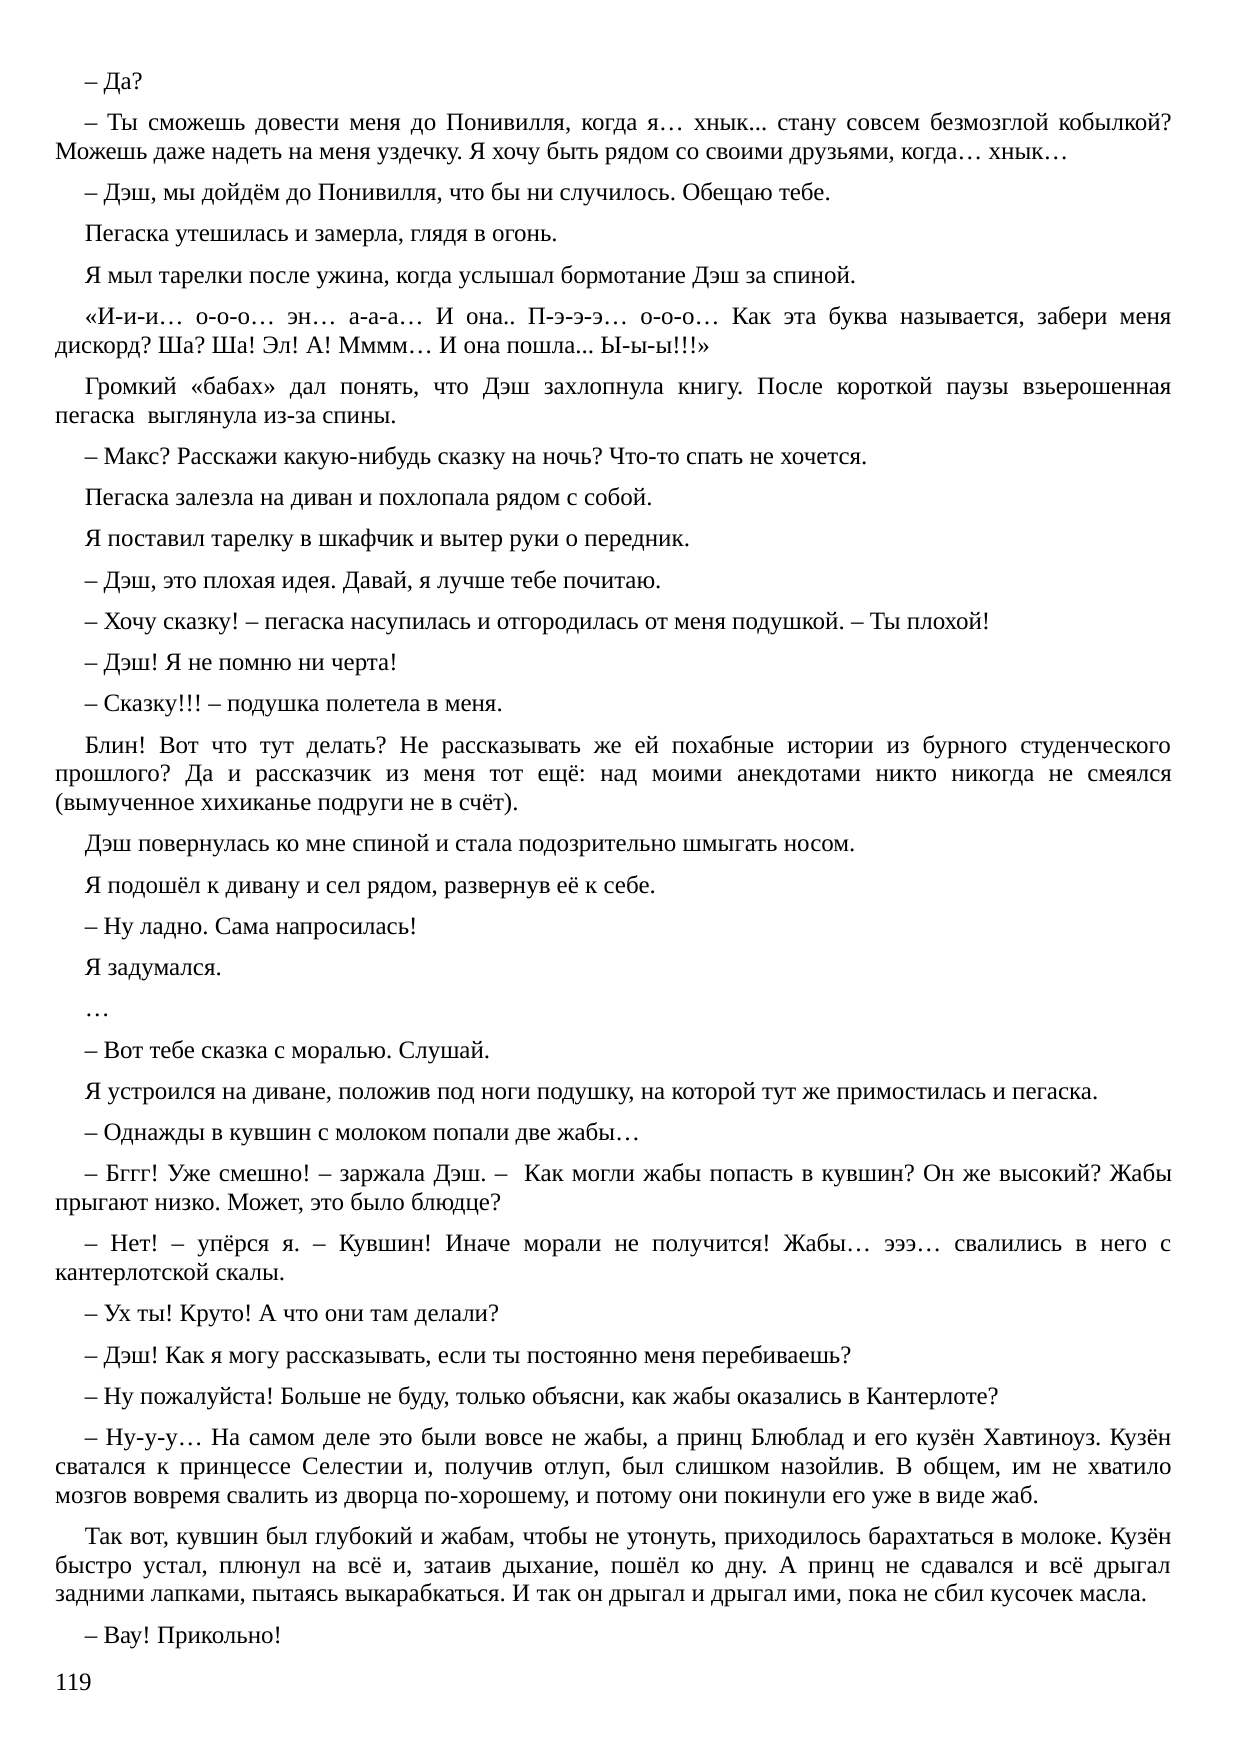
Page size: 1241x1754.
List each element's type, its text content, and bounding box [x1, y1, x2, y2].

text Блин! Вот что тут делать? Не рассказывать же ей похабные истории из бурного студенческого прошлого? Да и рассказчик из меня тот ещё: над моими анекдотами никто никогда не смеялся (вымученное хихиканье подруги не в счёт). [55, 730, 1173, 816]
text – Ну ладно. Сама напросилась! [55, 911, 1173, 940]
text – Да? [55, 66, 1173, 95]
text Я поставил тарелку в шкафчик и вытер руки о передник. [55, 523, 1173, 552]
text Пегаска залезла на диван и похлопала рядом с собой. [55, 482, 1173, 511]
text Дэш повернулась ко мне спиной и стала подозрительно шмыгать носом. [55, 828, 1173, 857]
text Я задумался. [55, 952, 1173, 981]
text Я устроился на диване, положив под ноги подушку, на которой тут же примостилась и пегаска. [55, 1076, 1173, 1105]
text – Дэш! Я не помню ни черта! [55, 647, 1173, 676]
text – Ух ты! Круто! А что они там делали? [55, 1298, 1173, 1327]
text – Дэш, мы дойдём до Понивилля, что бы ни случилось. Обещаю тебе. [55, 177, 1173, 206]
text – Дэш! Как я могу рассказывать, если ты постоянно меня перебиваешь? [55, 1340, 1173, 1368]
text – Однажды в кувшин с молоком попали две жабы… [55, 1117, 1173, 1146]
text Пегаска утешилась и замерла, глядя в огонь. [55, 218, 1173, 247]
text – Нет! – упёрся я. – Кувшин! Иначе морали не получится! Жабы… эээ… свалились в него с кантерлотской скалы. [55, 1228, 1173, 1286]
text – Ты сможешь довести меня до Понивилля, когда я… хнык... стану совсем безмозглой кобылкой? Можешь даже надеть на меня уздечку. Я хочу быть рядом со своими друзьями, когда… хнык… [55, 107, 1173, 165]
text Я мыл тарелки после ужина, когда услышал бормотание Дэш за спиной. [55, 260, 1173, 288]
text Я подошёл к дивану и сел рядом, развернув её к себе. [55, 870, 1173, 898]
text – Хочу сказку! – пегаска насупилась и отгородилась от меня подушкой. – Ты плохой! [55, 606, 1173, 635]
text – Вау! Прикольно! [55, 1620, 1173, 1648]
text Так вот, кувшин был глубокий и жабам, чтобы не утонуть, приходилось барахтаться в молоке. Кузён быстро устал, плюнул на всё и, затаив дыхание, пошёл ко дну. А принц не сдавался и всё дрыгал задними лапками, пытаясь выкарабкаться. И так он дрыгал и дрыгал ими, пока не сбил кусочек масла. [55, 1521, 1173, 1607]
text «И-и-и… о-о-о… эн… а-а-а… И она.. П-э-э-э… о-о-о… Как эта буква называется, забери меня дискорд? Ша? Ша! Эл! А! Мммм… И она пошла... Ы-ы-ы!!!» [55, 301, 1173, 358]
text – Ну-у-у… На самом деле это были вовсе не жабы, а принц Блюблад и его кузён Хавтиноуз. Кузён сватался к принцессе Селестии и, получив отлуп, был слишком назойлив. В общем, им не хватило мозгов вовремя свалить из дворца по-хорошему, и потому они покинули его уже в виде жаб. [55, 1422, 1173, 1508]
text … [55, 993, 1173, 1022]
text – Сказку!!! – подушка полетела в меня. [55, 688, 1173, 717]
text – Бггг! Уже смешно! – заржала Дэш. – Как могли жабы попасть в кувшин? Он же высокий? Жабы прыгают низко. Может, это было блюдце? [55, 1158, 1173, 1216]
text – Дэш, это плохая идея. Давай, я лучше тебе почитаю. [55, 565, 1173, 593]
text – Ну пожалуйста! Больше не буду, только объясни, как жабы оказались в Кантерлоте? [55, 1381, 1173, 1410]
text – Вот тебе сказка с моралью. Слушай. [55, 1035, 1173, 1063]
text Громкий «бабах» дал понять, что Дэш захлопнула книгу. После короткой паузы взьерошенная пегаска выглянула из-за спины. [55, 371, 1173, 428]
text – Макс? Расскажи какую-нибудь сказку на ночь? Что-то спать не хочется. [55, 441, 1173, 470]
